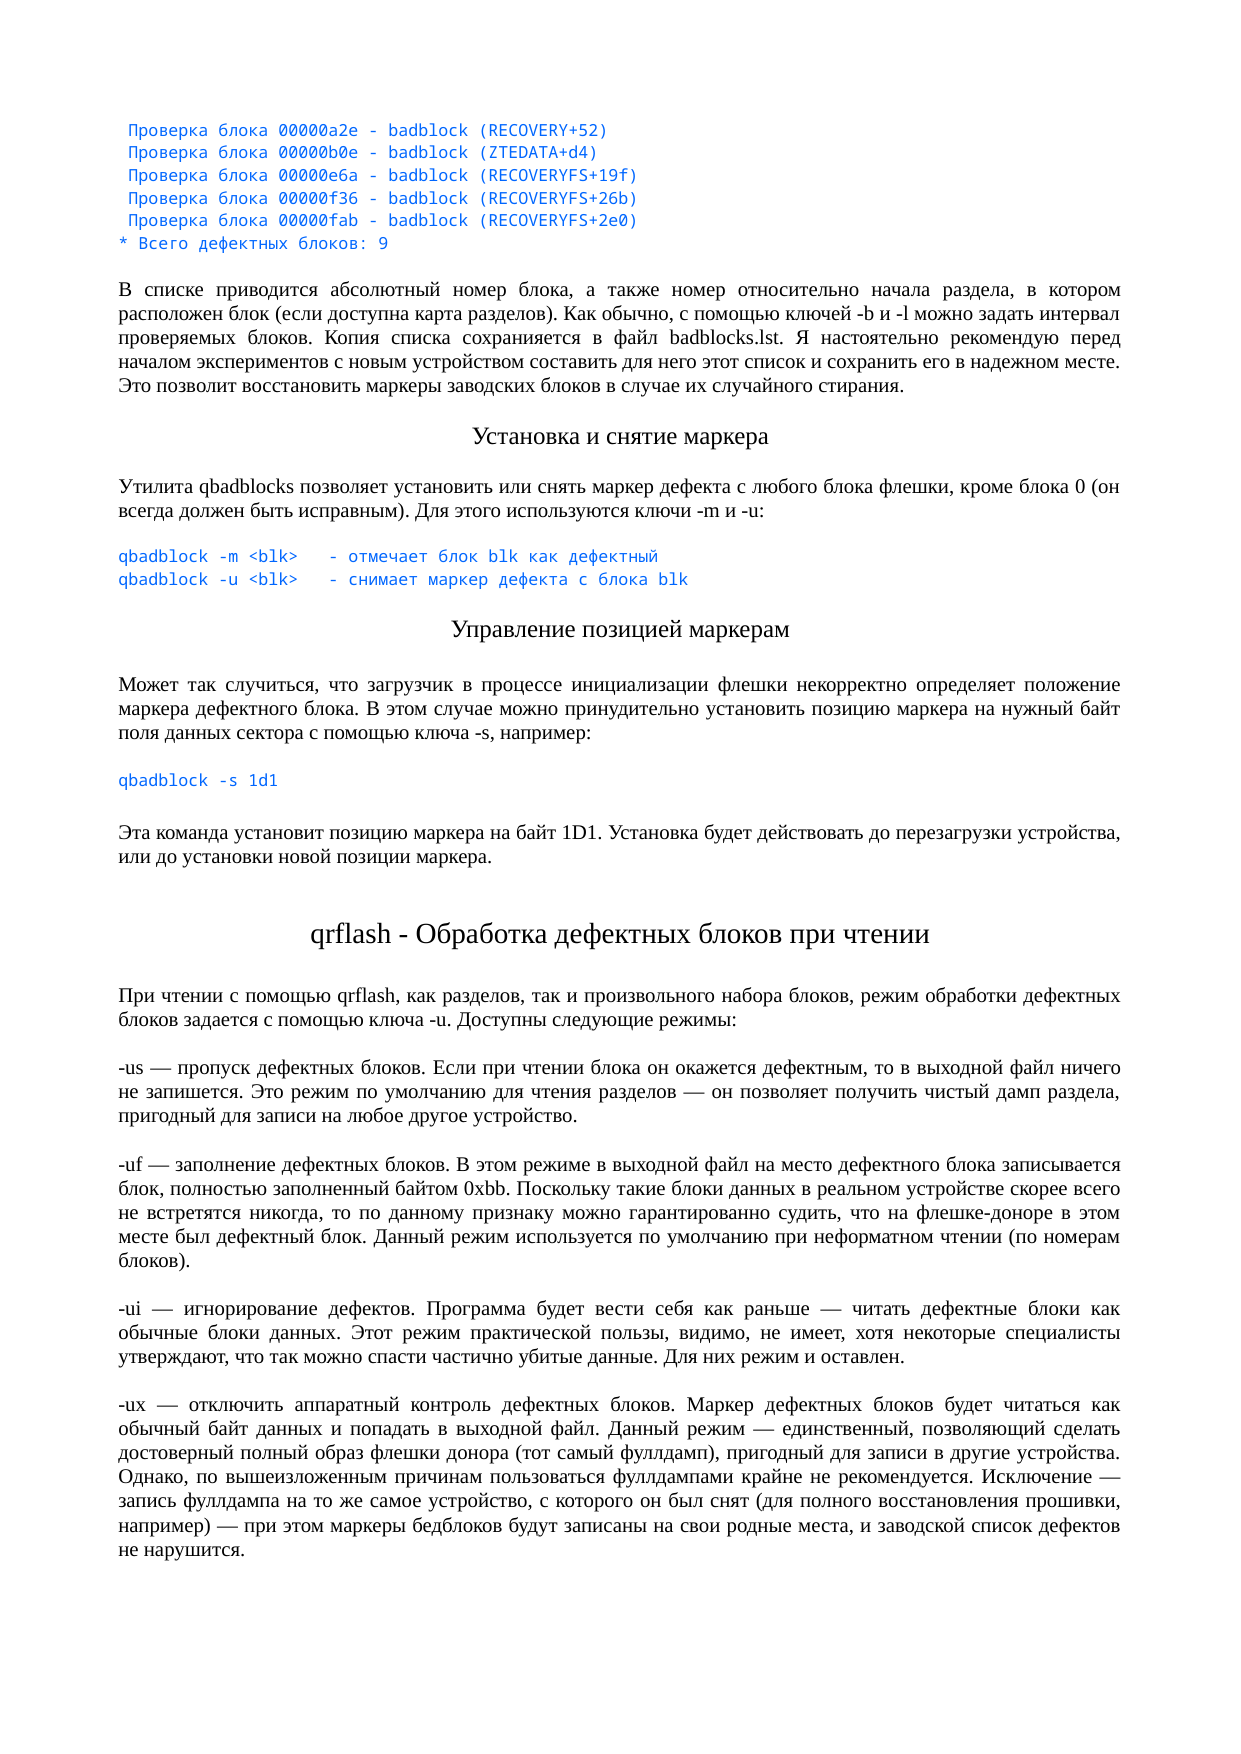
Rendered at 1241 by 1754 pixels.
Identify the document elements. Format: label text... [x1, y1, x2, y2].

text qbadblock -s 1d1 [118, 768, 1122, 791]
text Проверка блока 00000a2e - badblock (RECOVERY+52) [118, 118, 1122, 141]
text qbadblock -m <blk> - отмечает блок blk как дефектный [118, 545, 1122, 568]
text Проверка блока 00000f36 - badblock (RECOVERYFS+26b) [118, 186, 1122, 209]
text Установка и снятие маркера [118, 421, 1122, 450]
text Управление позицией маркерам [118, 614, 1122, 643]
text При чтении с помощью qrflash, как разделов, так и произвольного набора блоков, режим обработки дефектных блоков задается с помощью ключа -u. Доступны следующие режимы: [118, 983, 1122, 1031]
text В списке приводится абсолютный номер блока, а также номер относительно начала раздела, в котором расположен блок (если доступна карта разделов). Как обычно, с помощью ключей -b и -l можно задать интервал проверяемых блоков. Копия списка сохранияется в файл badblocks.lst. Я настоятельно рекомендую перед началом экспериментов с новым устройством составить для него этот список и сохранить его в надежном месте. Это позволит восстановить маркеры заводских блоков в случае их случайного стирания. [118, 277, 1122, 397]
text Может так случиться, что загрузчик в процессе инициализации флешки некорректно определяет положение маркера дефектного блока. В этом случае можно принудительно установить позицию маркера на нужный байт поля данных сектора с помощью ключа -s, например: [118, 672, 1122, 744]
text -us — пропуск дефектных блоков. Если при чтении блока он окажется дефектным, то в выходной файл ничего не запишется. Это режим по умолчанию для чтения разделов — он позволяет получить чистый дамп раздела, пригодный для записи на любое другое устройство. [118, 1055, 1122, 1127]
text Проверка блока 00000fab - badblock (RECOVERYFS+2e0) [118, 209, 1122, 232]
text -ui — игнорирование дефектов. Программа будет вести себя как раньше — читать дефектные блоки как обычные блоки данных. Этот режим практической пользы, видимо, не имеет, хотя некоторые специалисты утверждают, что так можно спасти частично убитые данные. Для них режим и оставлен. [118, 1296, 1122, 1368]
text Эта команда установит позицию маркера на байт 1D1. Установка будет действовать до перезагрузки устройства, или до установки новой позиции маркера. [118, 820, 1122, 868]
text qbadblock -u <blk> - снимает маркер дефекта с блока blk [118, 568, 1122, 591]
text qrflash - Обработка дефектных блоков при чтении [118, 916, 1122, 949]
text * Всего дефектных блоков: 9 [118, 232, 1122, 254]
text -uf — заполнение дефектных блоков. В этом режиме в выходной файл на место дефектного блока записывается блок, полностью заполненный байтом 0xbb. Поскольку такие блоки данных в реальном устройстве скорее всего не встретятся никогда, то по данному признаку можно гарантированно судить, что на флешке-доноре в этом месте был дефектный блок. Данный режим используется по умолчанию при неформатном чтении (по номерам блоков). [118, 1152, 1122, 1272]
text -ux — отключить аппаратный контроль дефектных блоков. Маркер дефектных блоков будет читаться как обычный байт данных и попадать в выходной файл. Данный режим — единственный, позволяющий сделать достоверный полный образ флешки донора (тот самый фуллдамп), пригодный для записи в другие устройства. Однако, по вышеизложенным причинам пользоваться фуллдампами крайне не рекомендуется. Исключение — запись фуллдампа на то же самое устройство, с которого он был снят (для полного восстановления прошивки, например) — при этом маркеры бедблоков будут записаны на свои родные места, и заводской список дефектов не нарушится. [118, 1392, 1122, 1561]
text Проверка блока 00000e6a - badblock (RECOVERYFS+19f) [118, 163, 1122, 186]
text Проверка блока 00000b0e - badblock (ZTEDATA+d4) [118, 141, 1122, 163]
text Утилита qbadblocks позволяет установить или снять маркер дефекта с любого блока флешки, кроме блока 0 (он всегда должен быть исправным). Для этого используются ключи -m и -u: [118, 474, 1122, 522]
